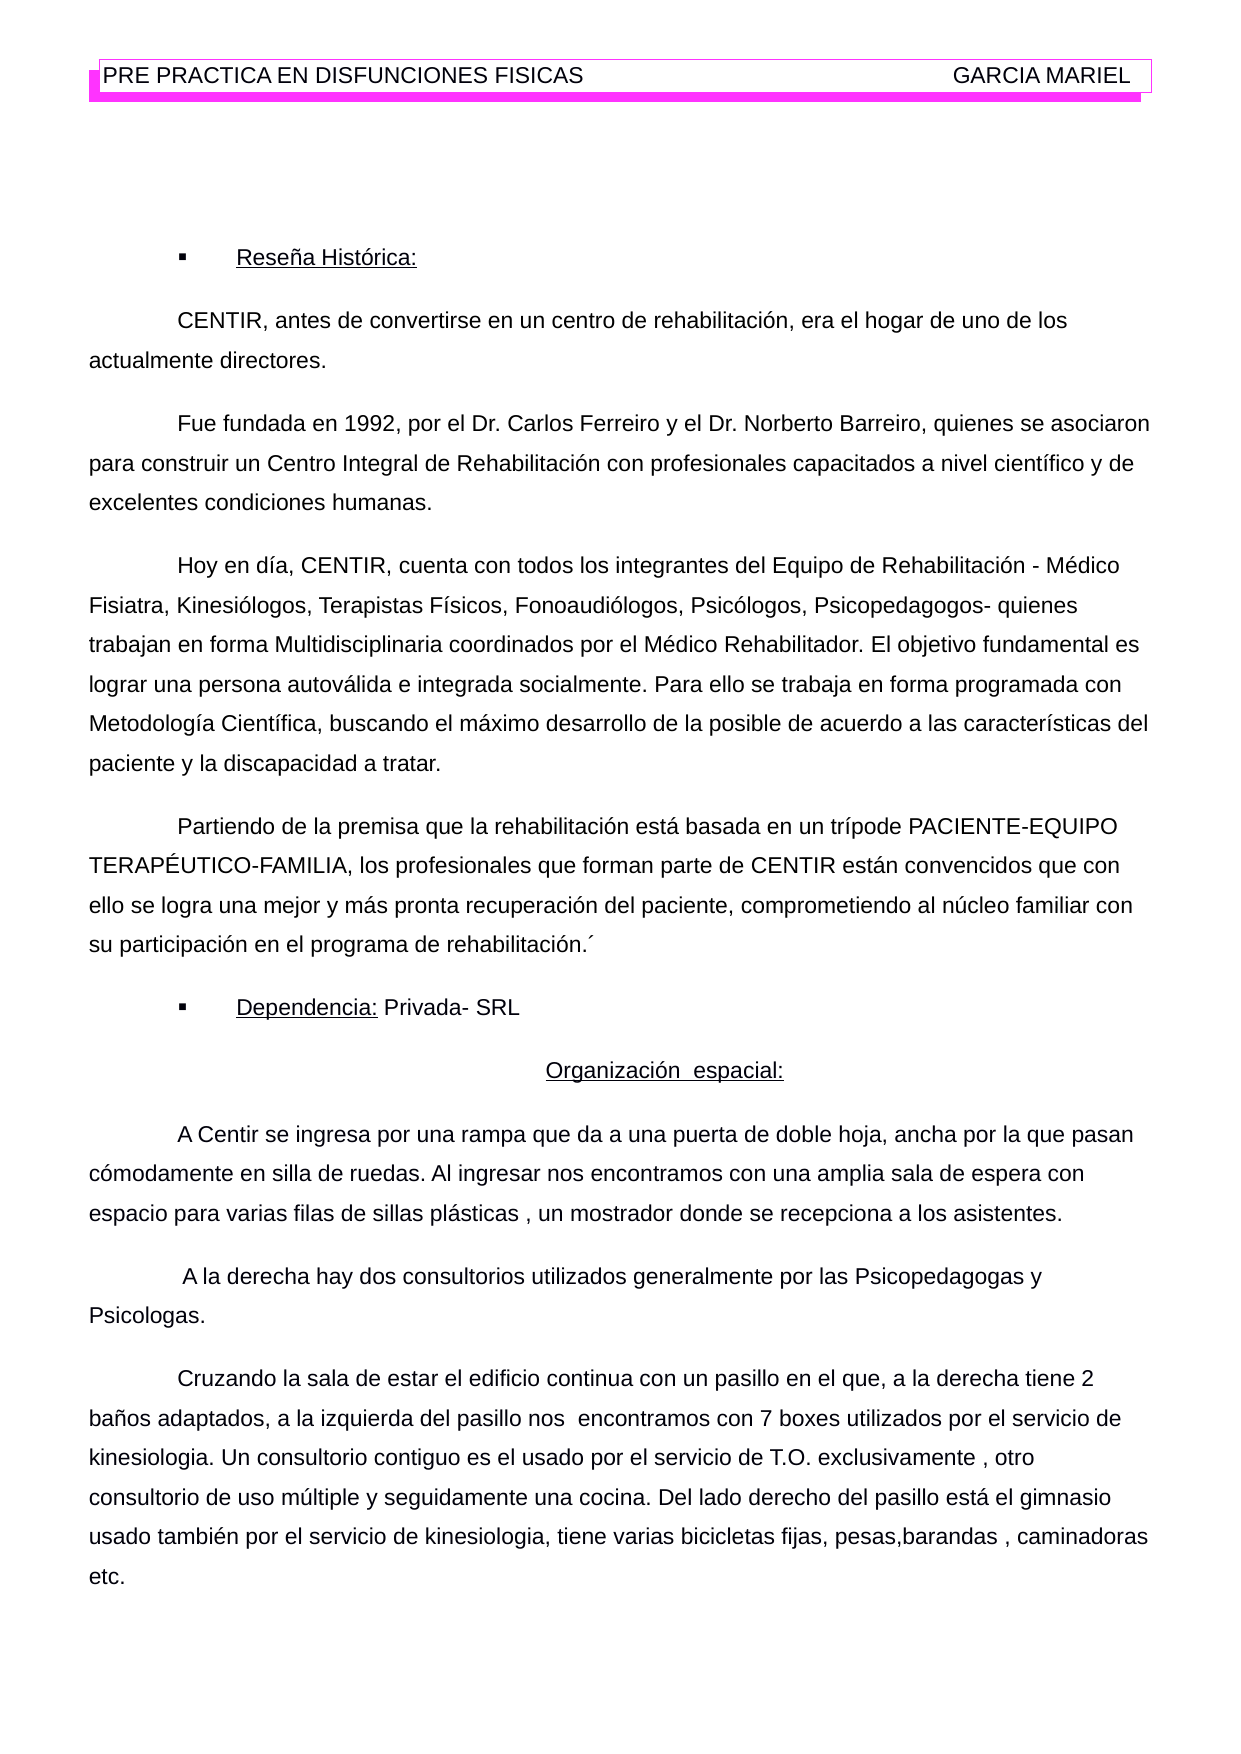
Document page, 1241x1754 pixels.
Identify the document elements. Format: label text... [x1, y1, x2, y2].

list Reseña Histórica: [88, 244, 1152, 271]
text Fue fundada en 1992, por el Dr. Carlos Ferreiro y el Dr. Norberto Barreiro, quienes se asociaron para construir un Centro Integral de Rehabilitación con profesionales capacitados a nivel científico y de excelentes condiciones humanas. [88, 410, 1152, 515]
text Hoy en día, CENTIR, cuenta con todos los integrantes del Equipo de Rehabilitación - Médico Fisiatra, Kinesiólogos, Terapistas Físicos, Fonoaudiólogos, Psicólogos, Psicopedagogos- quienes trabajan en forma Multidisciplinaria coordinados por el Médico Rehabilitador. El objetivo fundamental es lograr una persona autoválida e integrada socialmente. Para ello se trabaja en forma programada con Metodología Científica, buscando el máximo desarrollo de la posible de acuerdo a las características del paciente y la discapacidad a tratar. [88, 552, 1152, 776]
text Cruzando la sala de estar el edificio continua con un pasillo en el que, a la derecha tiene 2 baños adaptados, a la izquierda del pasillo nos encontramos con 7 boxes utilizados por el servicio de kinesiologia. Un consultorio contiguo es el usado por el servicio de T.O. exclusivamente , otro consultorio de uso múltiple y seguidamente una cocina. Del lado derecho del pasillo está el gimnasio usado también por el servicio de kinesiologia, tiene varias bicicletas fijas, pesas,barandas , caminadoras etc. [88, 1365, 1152, 1589]
text CENTIR, antes de convertirse en un centro de rehabilitación, era el hogar de uno de los actualmente directores. [88, 307, 1152, 373]
list Dependencia: Privada- SRL [88, 994, 1152, 1021]
text A la derecha hay dos consultorios utilizados generalmente por las Psicopedagogas y Psicologas. [88, 1263, 1152, 1328]
text A Centir se ingresa por una rampa que da a una puerta de doble hoja, ancha por la que pasan cómodamente en silla de ruedas. Al ingresar nos encontramos con una amplia sala de espera con espacio para varias filas de sillas plásticas , un mostrador donde se recepciona a los asistentes. [88, 1121, 1152, 1226]
text Partiendo de la premisa que la rehabilitación está basada en un trípode PACIENTE-EQUIPO TERAPÉUTICO-FAMILIA, los profesionales que forman parte de CENTIR están convencidos que con ello se logra una mejor y más pronta recuperación del paciente, comprometiendo al núcleo familiar con su participación en el programa de rehabilitación.´ [88, 813, 1152, 957]
text Organización espacial: [88, 1057, 1152, 1084]
